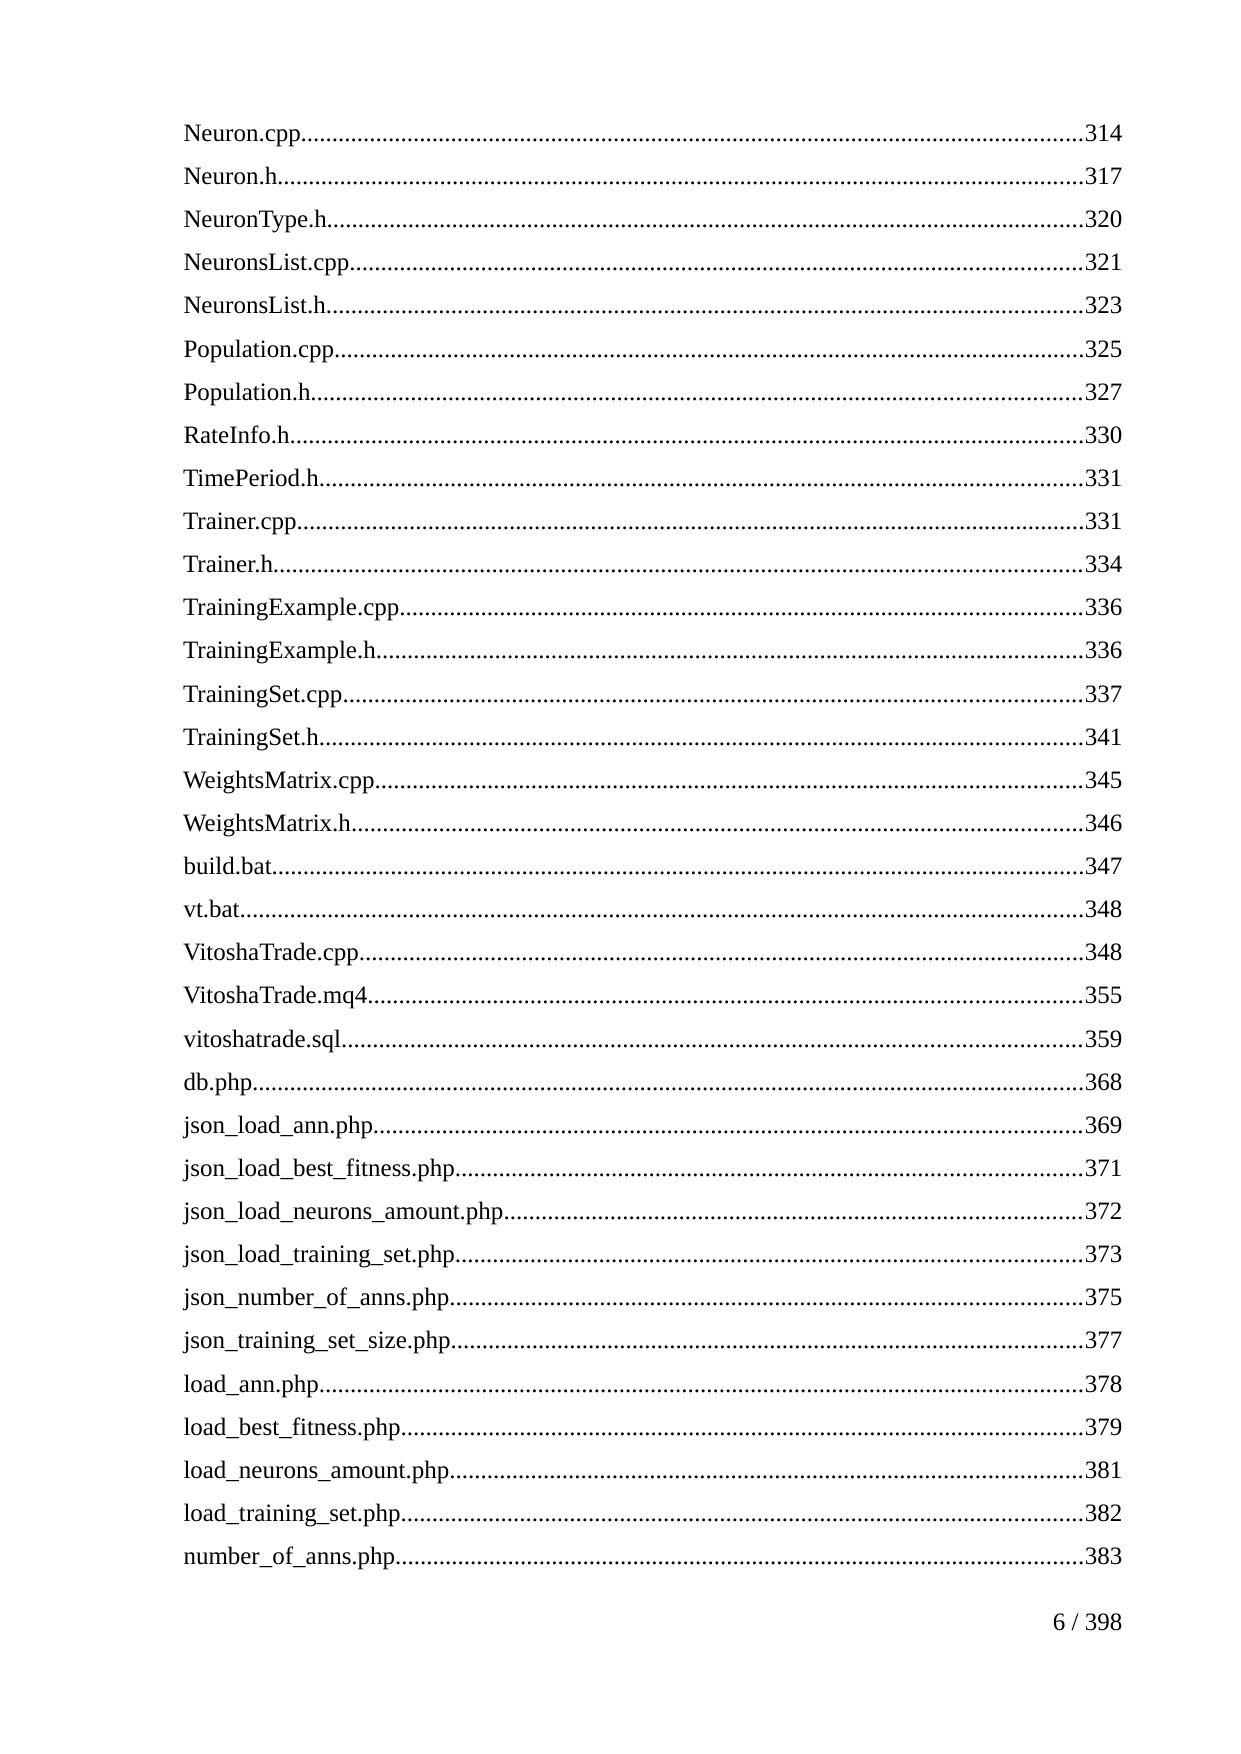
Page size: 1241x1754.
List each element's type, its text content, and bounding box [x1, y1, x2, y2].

text json_number_of_anns.php 375 [177, 1282, 1122, 1311]
text Neuron.h 317 [177, 161, 1122, 190]
text NeuronType.h 320 [177, 204, 1122, 233]
text json_training_set_size.php 377 [177, 1326, 1122, 1354]
text json_load_neurons_amount.php 372 [177, 1196, 1122, 1225]
text NeuronsList.h 323 [177, 291, 1122, 319]
text load_neurons_amount.php 381 [177, 1455, 1122, 1484]
text Trainer.h 334 [177, 549, 1122, 578]
text WeightsMatrix.cpp 345 [177, 765, 1122, 794]
text Trainer.cpp 331 [177, 506, 1122, 535]
text TrainingExample.h 336 [177, 636, 1122, 664]
text RateInfo.h 330 [177, 420, 1122, 449]
text VitoshaTrade.cpp 348 [177, 937, 1122, 966]
text TimePeriod.h 331 [177, 463, 1122, 492]
text json_load_ann.php 369 [177, 1110, 1122, 1139]
text Population.cpp 325 [177, 334, 1122, 362]
text load_training_set.php 382 [177, 1498, 1122, 1527]
text vitoshatrade.sql 359 [177, 1024, 1122, 1052]
text WeightsMatrix.h 346 [177, 808, 1122, 837]
text NeuronsList.cpp 321 [177, 247, 1122, 276]
text json_load_best_fitness.php 371 [177, 1153, 1122, 1182]
text load_best_fitness.php 379 [177, 1412, 1122, 1441]
text TrainingSet.h 341 [177, 722, 1122, 751]
text Population.h 327 [177, 377, 1122, 406]
text VitoshaTrade.mq4 355 [177, 981, 1122, 1009]
text Neuron.cpp 314 [177, 118, 1122, 147]
text json_load_training_set.php 373 [177, 1239, 1122, 1268]
text TrainingExample.cpp 336 [177, 592, 1122, 621]
text build.bat 347 [177, 851, 1122, 880]
text TrainingSet.cpp 337 [177, 679, 1122, 707]
text db.php 368 [177, 1067, 1122, 1096]
text load_ann.php 378 [177, 1369, 1122, 1397]
text vt.bat 348 [177, 894, 1122, 923]
text number_of_anns.php 383 [177, 1541, 1122, 1570]
